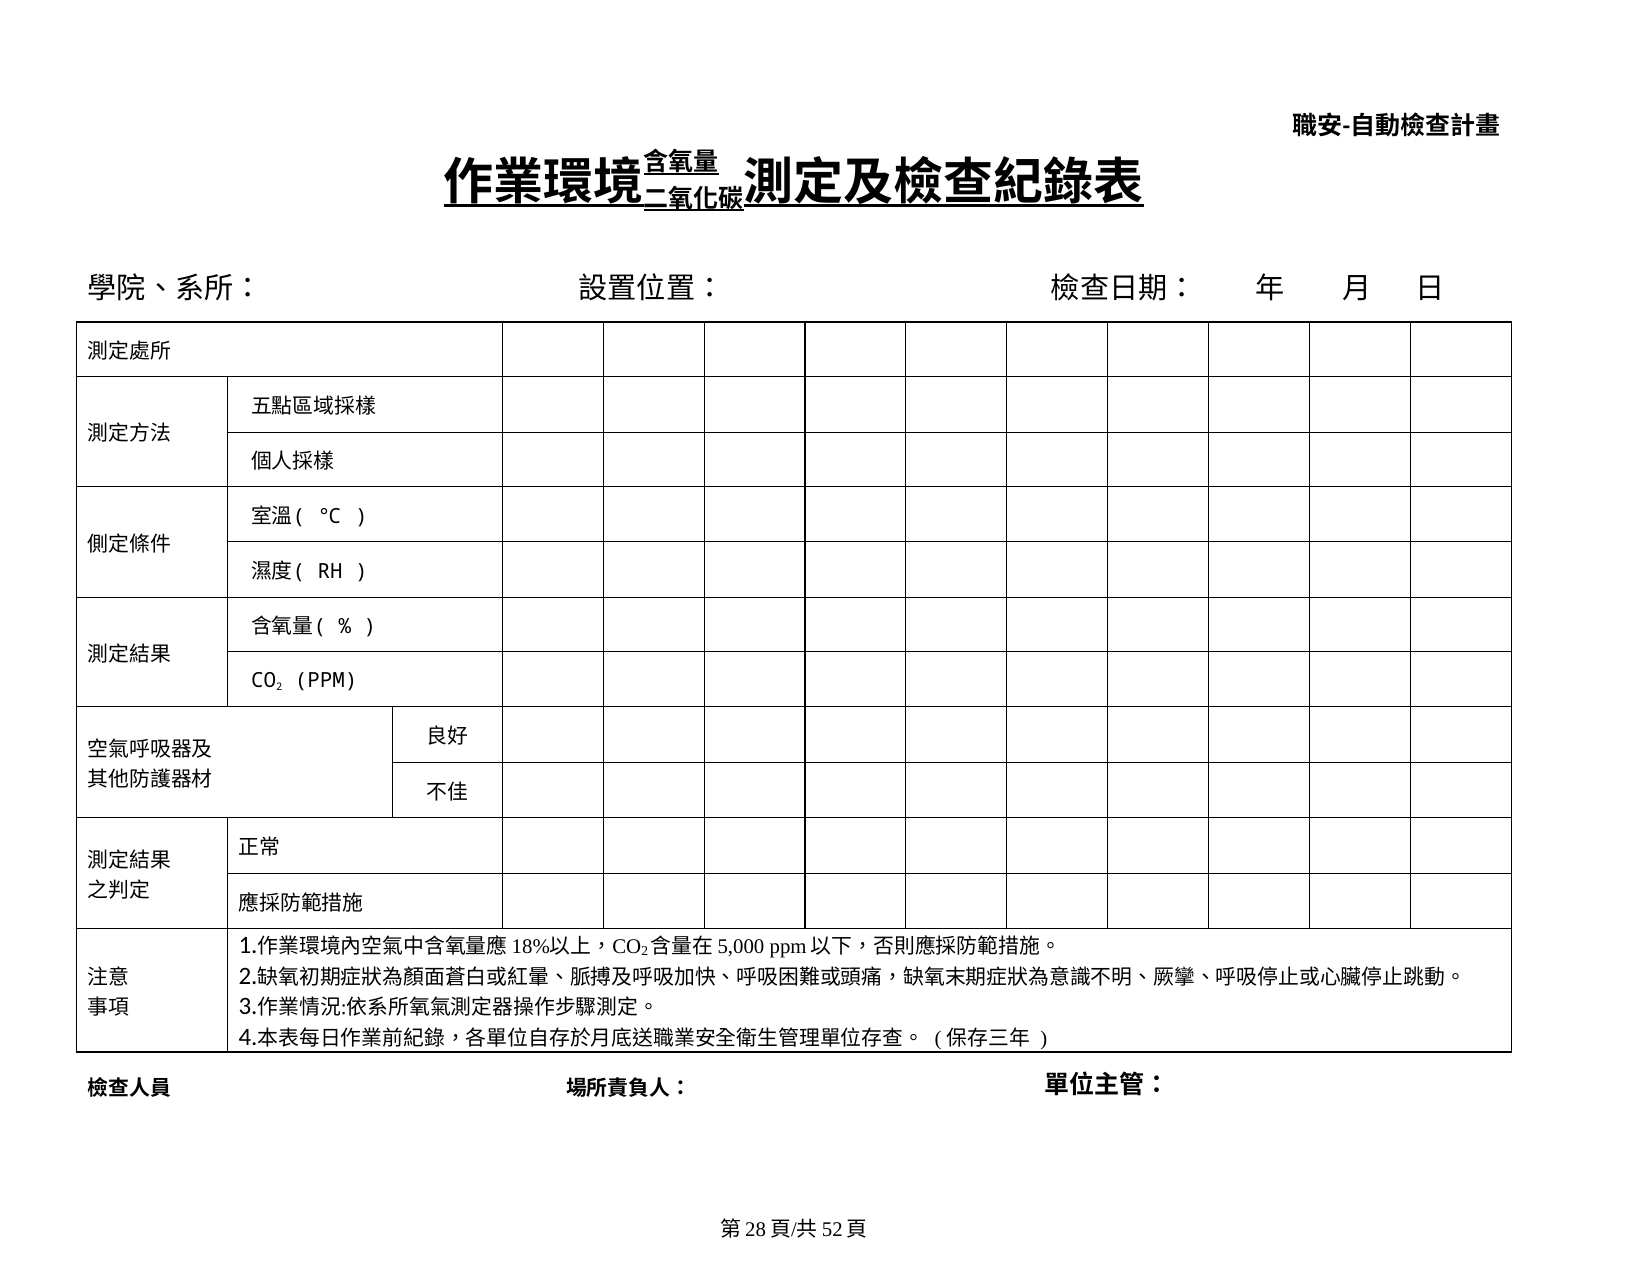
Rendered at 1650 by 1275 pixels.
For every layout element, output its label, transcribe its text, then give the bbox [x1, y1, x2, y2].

table_cell [1007, 487, 1107, 541]
table_cell [1310, 818, 1410, 873]
table_cell [705, 433, 804, 486]
table_cell 測定處所 [77, 323, 502, 376]
table_cell [1411, 487, 1511, 541]
table_cell [806, 818, 905, 873]
table_cell [503, 598, 603, 651]
table_cell [1209, 323, 1309, 376]
table_cell [705, 874, 804, 928]
table_cell 濕度( RH ) [228, 542, 502, 597]
table_cell [604, 652, 704, 706]
table_cell [906, 323, 1006, 376]
table_cell [503, 487, 603, 541]
table_cell [1108, 377, 1208, 432]
table_cell [906, 818, 1006, 873]
table_cell [503, 323, 603, 376]
table_cell 檢查人員 [76, 1053, 554, 1113]
table_cell 側定條件 [77, 487, 227, 597]
table_cell [1108, 707, 1208, 762]
table_cell [503, 542, 603, 597]
table_cell 作業環境內空氣中含氧量應18%以上，CO2含量在5,000 ppm以下，否則應採防範措施。 缺氧初期症狀為顏面蒼白或紅暈、脈搏及呼吸加快、呼吸困難或頭痛，缺氧末期症狀為意識不明、厥攣、呼吸停止或心臟停止跳動。 作業情況:依系所氧氣測定器操作步驟測定。 本表每日作業前紀錄，各單位自存於月底送職業安全衛生管理單位存查。 ( 保存三年 ) [228, 929, 1511, 1051]
table_cell [1108, 323, 1208, 376]
table_cell [906, 377, 1006, 432]
table_cell [1209, 763, 1309, 817]
table_cell [806, 377, 905, 432]
table_cell [1209, 874, 1309, 928]
table_cell [503, 707, 603, 762]
table_cell [705, 598, 804, 651]
table_cell [1108, 763, 1208, 817]
table_cell [705, 542, 804, 597]
table_cell 測定結果 [77, 598, 227, 706]
table_cell [1411, 377, 1511, 432]
table_cell [1108, 598, 1208, 651]
table_cell [1411, 874, 1511, 928]
table_cell [1108, 487, 1208, 541]
table_cell 單位主管： [1033, 1053, 1511, 1113]
table_cell 含氧量( % ) [228, 598, 502, 651]
table_cell [806, 433, 905, 486]
table_cell [1209, 433, 1309, 486]
table_cell [1108, 542, 1208, 597]
table_cell [806, 652, 905, 706]
table_cell 測定結果 之判定 [77, 818, 227, 928]
table_cell 應採防範措施 [228, 874, 502, 928]
table_cell [1209, 377, 1309, 432]
table_cell [604, 707, 704, 762]
table_cell [1209, 598, 1309, 651]
table_cell [503, 652, 603, 706]
table_cell [1310, 542, 1410, 597]
table_cell [806, 542, 905, 597]
table_cell [604, 377, 704, 432]
table_cell 場所責負人： [555, 1053, 1033, 1113]
table_cell [1108, 433, 1208, 486]
table_cell [906, 707, 1006, 762]
table_cell [604, 487, 704, 541]
table_cell [1007, 707, 1107, 762]
table_cell [1007, 598, 1107, 651]
table_cell [1108, 652, 1208, 706]
table_cell [604, 598, 704, 651]
table_cell 良好 [393, 707, 502, 762]
table_cell [503, 818, 603, 873]
table_cell [1108, 874, 1208, 928]
table_cell [1209, 818, 1309, 873]
table_cell [1007, 323, 1107, 376]
table_cell 不佳 [393, 763, 502, 817]
table_cell [906, 763, 1006, 817]
table_cell [906, 598, 1006, 651]
table_cell [806, 763, 905, 817]
table_cell [1310, 763, 1410, 817]
table_cell [604, 323, 704, 376]
table_cell [906, 542, 1006, 597]
table_cell [906, 487, 1006, 541]
table_cell [1209, 542, 1309, 597]
table_cell [705, 377, 804, 432]
table_header 學院、系所： [76, 251, 567, 321]
table_cell [604, 818, 704, 873]
table_cell [1007, 433, 1107, 486]
table_cell [503, 763, 603, 817]
table_cell [705, 763, 804, 817]
table_cell 測定方法 [77, 377, 227, 486]
table_cell [705, 487, 804, 541]
table_cell [1209, 707, 1309, 762]
table_header 檢查日期： 年 月 日 [1039, 251, 1511, 321]
table_cell 空氣呼吸器及 其他防護器材 [77, 707, 392, 817]
table_cell [1310, 874, 1410, 928]
table_cell 正常 [228, 818, 502, 873]
table_cell [604, 433, 704, 486]
table_cell [1310, 652, 1410, 706]
table_cell [906, 652, 1006, 706]
table_cell [1108, 818, 1208, 873]
table_cell [1411, 542, 1511, 597]
table_cell [1310, 377, 1410, 432]
table_cell [1310, 707, 1410, 762]
table_cell [705, 652, 804, 706]
table_cell [503, 433, 603, 486]
table_cell [1310, 487, 1410, 541]
table_cell [705, 707, 804, 762]
table_cell [906, 874, 1006, 928]
table_cell [806, 323, 905, 376]
table_cell 室溫( ℃ ) [228, 487, 502, 541]
table_cell [1007, 542, 1107, 597]
table_cell 五點區域採樣 [228, 377, 502, 432]
table_cell [1007, 763, 1107, 817]
table_cell [1007, 652, 1107, 706]
table_cell [604, 874, 704, 928]
table_cell [1007, 874, 1107, 928]
table_cell [1310, 433, 1410, 486]
table_cell [1411, 323, 1511, 376]
table_cell [1310, 323, 1410, 376]
table_cell [1007, 377, 1107, 432]
table_header 設置位置： [567, 251, 1039, 321]
table_cell [806, 487, 905, 541]
table_cell [1411, 763, 1511, 817]
table_cell [1310, 598, 1410, 651]
table_cell [1411, 818, 1511, 873]
table_cell [1209, 487, 1309, 541]
table_cell [1209, 652, 1309, 706]
table_cell [604, 542, 704, 597]
text 作業環境含氧量 二氧化碳測定及檢查紀錄表 [87, 142, 1500, 214]
table_cell [705, 323, 804, 376]
table_cell [604, 763, 704, 817]
table_cell [705, 818, 804, 873]
table_cell [1411, 598, 1511, 651]
table_cell [806, 707, 905, 762]
table_cell CO2 (PPM) [228, 652, 502, 706]
table_cell [1411, 652, 1511, 706]
table_cell [1411, 707, 1511, 762]
table_cell [1411, 433, 1511, 486]
table_cell [806, 598, 905, 651]
table_cell [906, 433, 1006, 486]
table_cell [503, 874, 603, 928]
table_cell 個人採樣 [228, 433, 502, 486]
table_cell [503, 377, 603, 432]
table_cell [806, 874, 905, 928]
table_cell [1007, 818, 1107, 873]
table_cell 注意 事項 [77, 929, 227, 1051]
